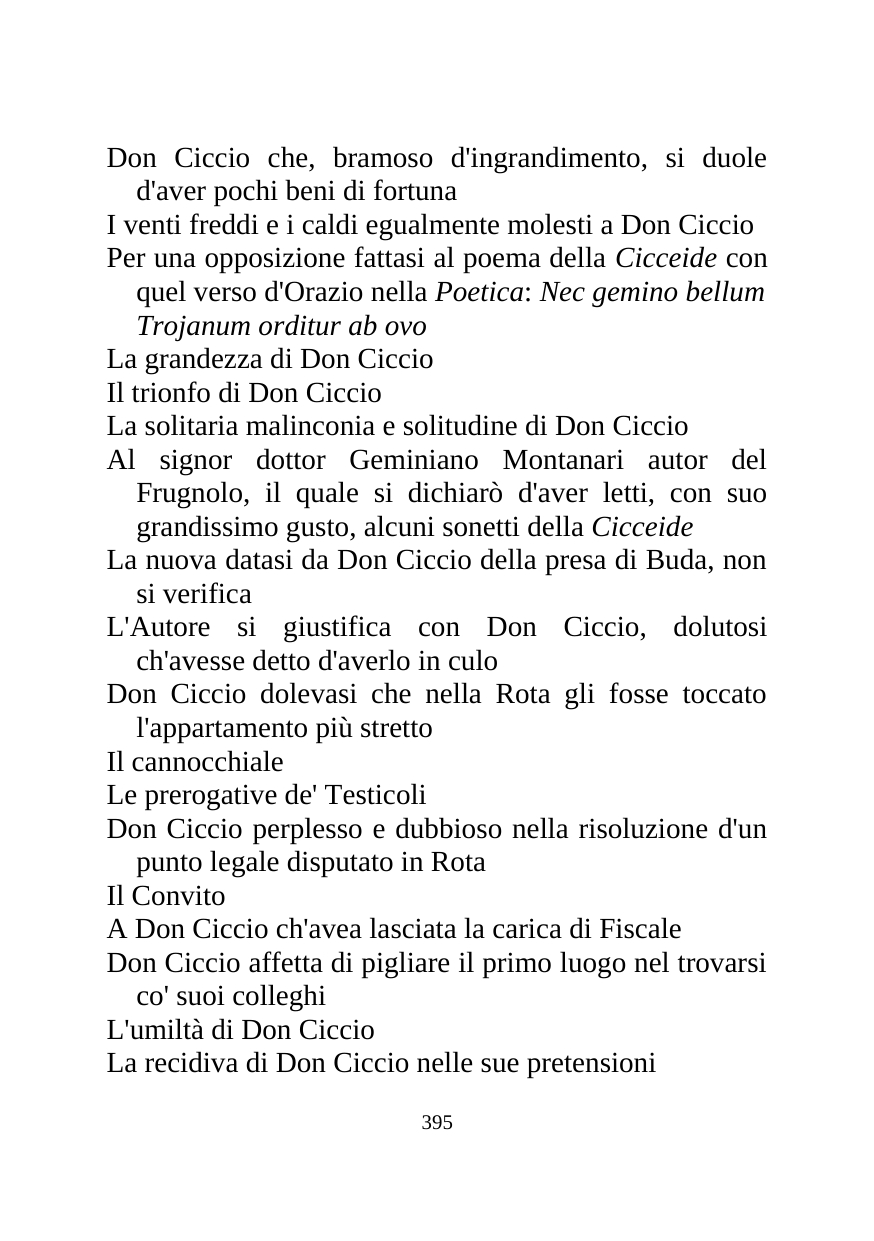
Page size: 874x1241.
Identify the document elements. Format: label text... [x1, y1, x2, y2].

text Il trionfo di Don Ciccio [106, 375, 768, 408]
text La solitaria malinconia e solitudine di Don Ciccio [106, 408, 768, 442]
text I venti freddi e i caldi egualmente molesti a Don Ciccio [106, 207, 768, 241]
text Don Ciccio che, bramoso d'ingrandimento, si duole d'aver pochi beni di fortuna [106, 140, 768, 207]
text Per una opposizione fattasi al poema della Cicceide con quel verso d'Orazio nella Poetica: Nec gemino bellum Trojanum orditur ab ovo [106, 241, 768, 341]
text Le prerogative de' Testicoli [106, 777, 768, 811]
text La grandezza di Don Ciccio [106, 341, 768, 375]
text Il cannocchiale [106, 744, 768, 777]
text Don Ciccio affetta di pigliare il primo luogo nel trovarsi co' suoi colleghi [106, 945, 768, 1012]
text Don Ciccio perplesso e dubbioso nella risoluzione d'un punto legale disputato in Rota [106, 811, 768, 878]
text Don Ciccio dolevasi che nella Rota gli fosse toccato l'appartamento più stretto [106, 677, 768, 744]
text La nuova datasi da Don Ciccio della presa di Buda, non si verifica [106, 542, 768, 609]
text Il Convito [106, 878, 768, 911]
text Al signor dottor Geminiano Montanari autor del Frugnolo, il quale si dichiarò d'aver letti, con suo grandissimo gusto, alcuni sonetti della Cicceide [106, 442, 768, 542]
text A Don Ciccio ch'avea lasciata la carica di Fiscale [106, 911, 768, 945]
text La recidiva di Don Ciccio nelle sue pretensioni [106, 1046, 768, 1079]
text L'umiltà di Don Ciccio [106, 1012, 768, 1046]
text L'Autore si giustifica con Don Ciccio, dolutosi ch'avesse detto d'averlo in culo [106, 609, 768, 677]
